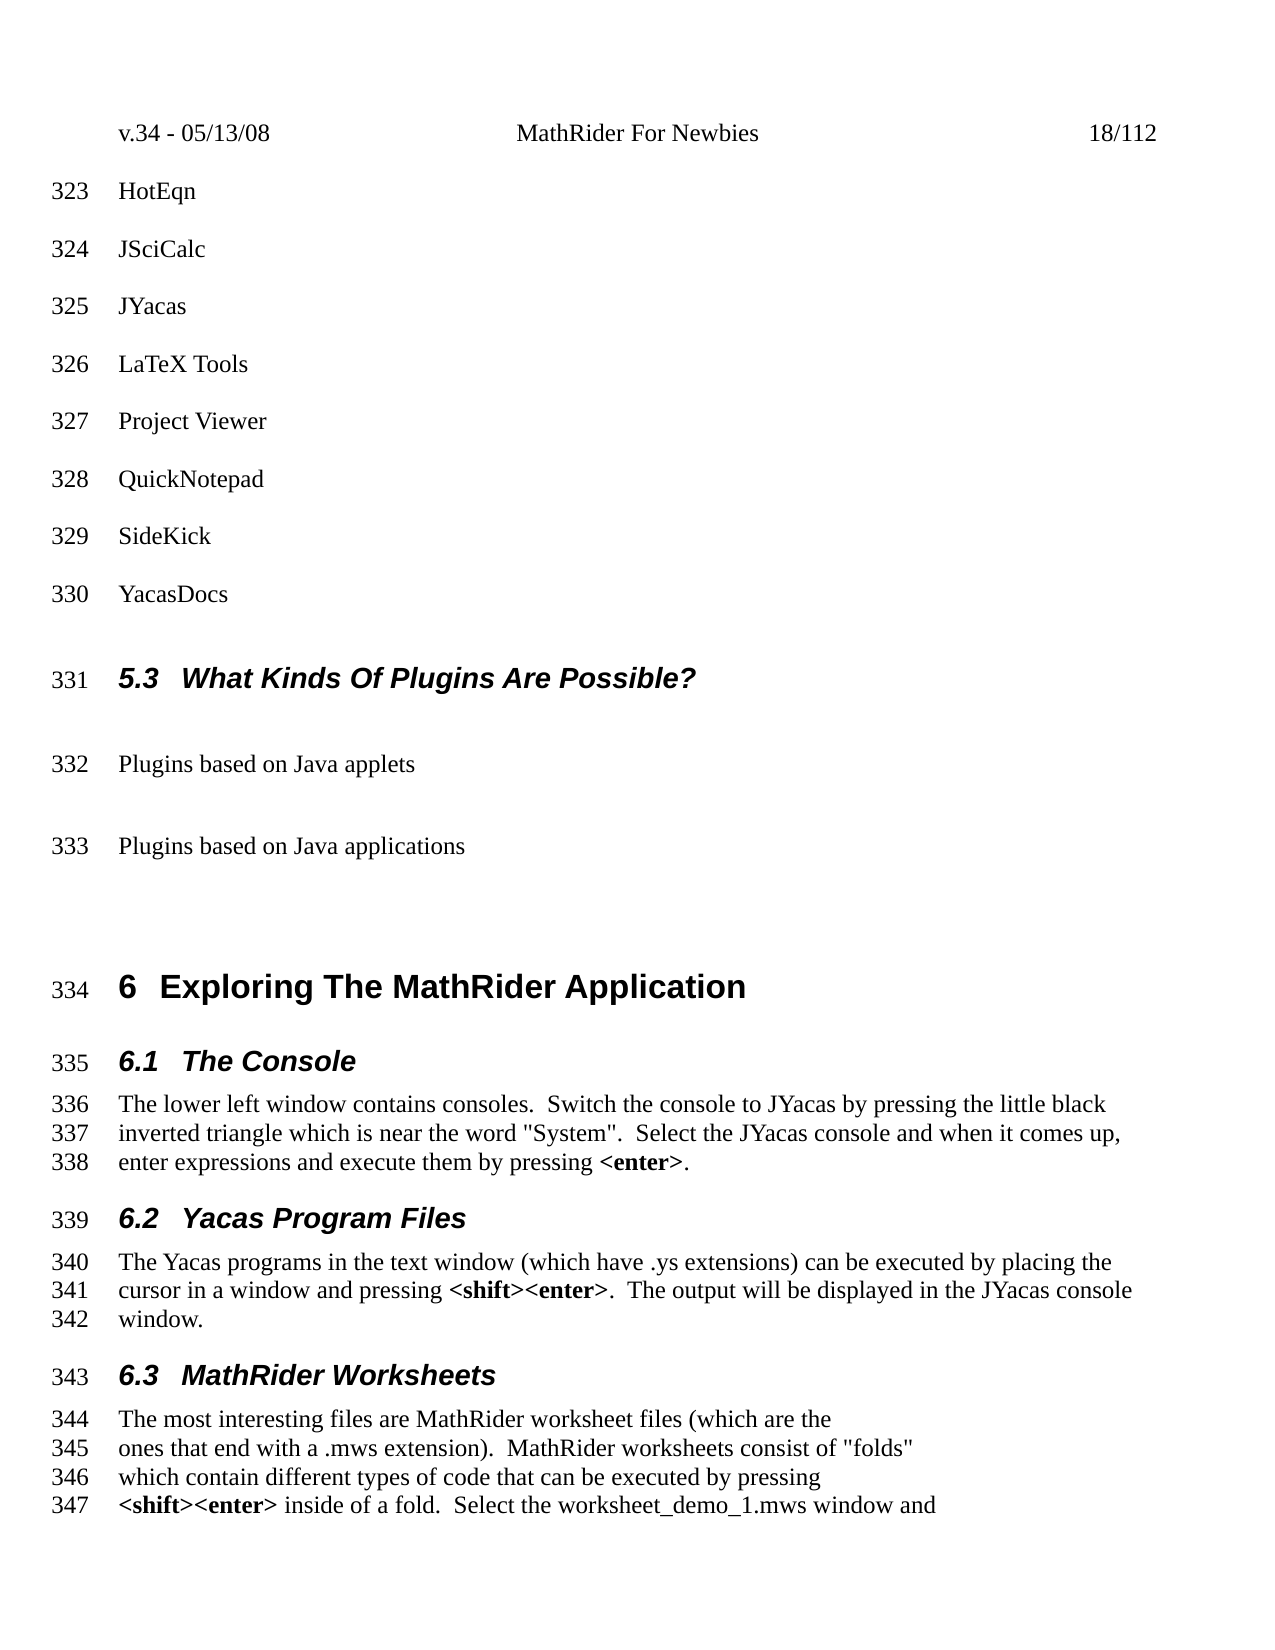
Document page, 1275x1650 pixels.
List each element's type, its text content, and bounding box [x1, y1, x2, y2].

text The most interesting files are MathRider worksheet files (which are the [118, 1404, 1157, 1433]
text SideKick [118, 521, 1157, 550]
text YacasDocs [118, 579, 1157, 608]
text <shift><enter> inside of a fold. Select the worksheet_demo_1.mws window and [118, 1490, 1157, 1519]
subtitle The Console [118, 1043, 1157, 1077]
text JSciCalc [118, 234, 1157, 263]
text Plugins based on Java applications [118, 831, 1157, 860]
text The Yacas programs in the text window (which have .ys extensions) can be executed by placing the cursor in a window and pressing <shift><enter>. The output will be displayed in the JYacas console window. [118, 1247, 1157, 1333]
subtitle MathRider Worksheets [118, 1358, 1157, 1392]
subtitle Yacas Program Files [118, 1201, 1157, 1234]
text LaTeX Tools [118, 349, 1157, 378]
text Project Viewer [118, 406, 1157, 435]
subtitle What Kinds Of Plugins Are Possible? [118, 661, 1157, 695]
text QuickNotepad [118, 464, 1157, 493]
text JYacas [118, 291, 1157, 320]
text HotEqn [118, 176, 1157, 205]
text which contain different types of code that can be executed by pressing [118, 1462, 1157, 1490]
text Plugins based on Java applets [118, 749, 1157, 777]
text ones that end with a .mws extension). MathRider worksheets consist of "folds" [118, 1433, 1157, 1462]
text The lower left window contains consoles. Switch the console to JYacas by pressing the little black inverted triangle which is near the word "System". Select the JYacas console and when it comes up, enter expressions and execute them by pressing <enter>. [118, 1089, 1157, 1176]
subtitle Exploring The MathRider Application [118, 967, 1157, 1006]
